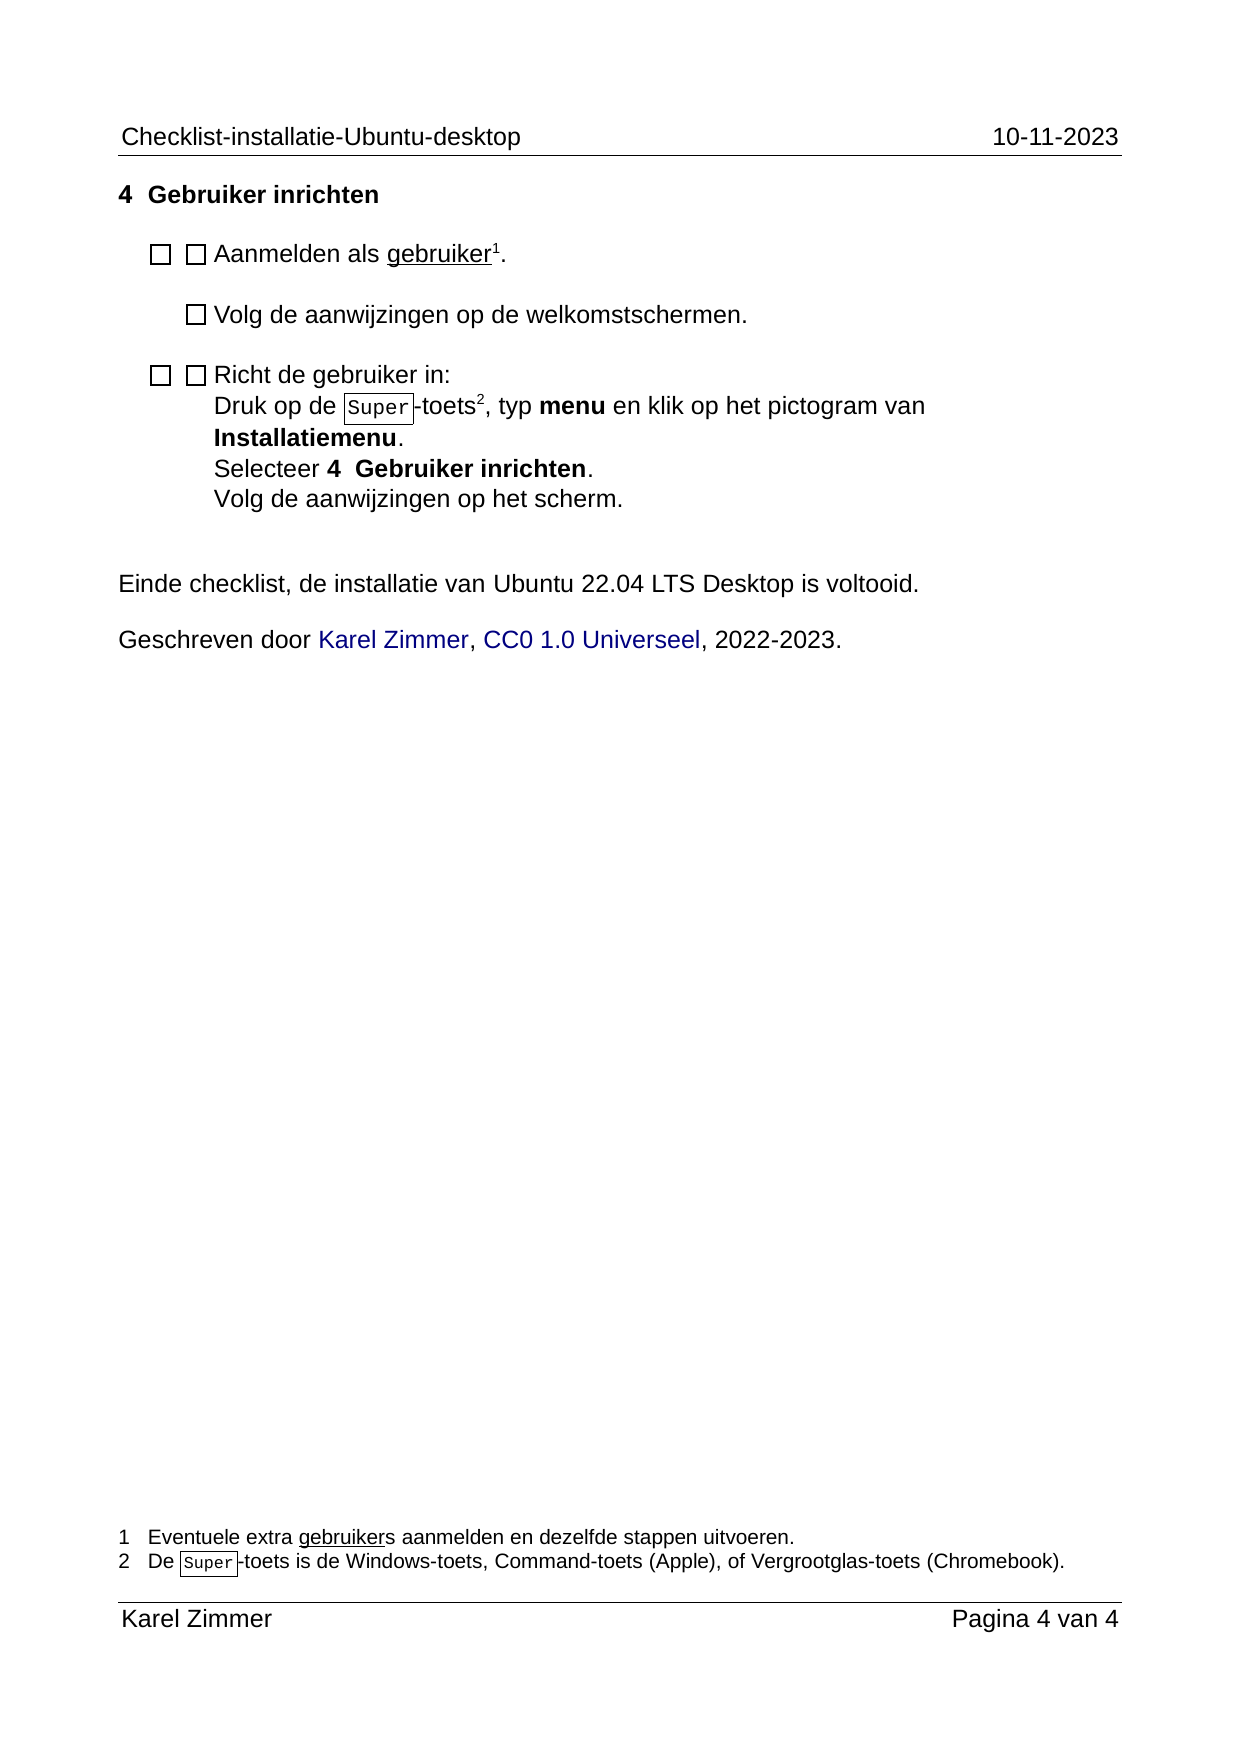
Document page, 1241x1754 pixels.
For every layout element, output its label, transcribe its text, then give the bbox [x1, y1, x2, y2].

table_cell [142, 454, 177, 484]
table_cell [177, 454, 213, 484]
table_cell [177, 269, 213, 300]
table_cell Volg de aanwijzingen op de welkomstschermen. [213, 300, 1122, 330]
table_cell Richt de gebruiker in: [213, 360, 1122, 391]
table_cell [177, 484, 213, 514]
table_cell Volg de aanwijzingen op het scherm. [213, 484, 1122, 514]
table_cell [177, 330, 213, 360]
list Gebruiker inrichten [118, 177, 1122, 211]
table_cell [118, 360, 142, 391]
table_header [142, 239, 177, 269]
table_cell [177, 360, 213, 391]
table_cell [142, 269, 177, 300]
table_cell [142, 360, 177, 391]
table_cell Selecteer 4 Gebruiker inrichten. [213, 454, 1122, 484]
table_cell [213, 269, 1122, 300]
table_cell [213, 330, 1122, 360]
table_cell [177, 300, 213, 330]
table_cell [142, 300, 177, 330]
table_header [177, 239, 213, 269]
text Geschreven door Karel Zimmer, CC0 1.0 Universeel, 2022-2023. [118, 626, 1122, 654]
table_cell [142, 330, 177, 360]
table_cell [142, 391, 177, 453]
table_cell [142, 484, 177, 514]
table_header [118, 239, 142, 269]
table_cell [118, 300, 142, 330]
table_cell [118, 484, 142, 514]
table_cell [118, 391, 142, 453]
table_header Aanmelden als gebruiker. [213, 239, 1122, 269]
table_cell [118, 330, 142, 360]
table_cell [177, 391, 213, 453]
table_cell [118, 454, 142, 484]
table_cell Druk op de Super-toets, typ menu en klik op het pictogram van Installatiemenu. [213, 391, 1122, 453]
table_cell [118, 269, 142, 300]
text Einde checklist, de installatie van Ubuntu 22.04 LTS Desktop is voltooid. [118, 570, 1122, 598]
